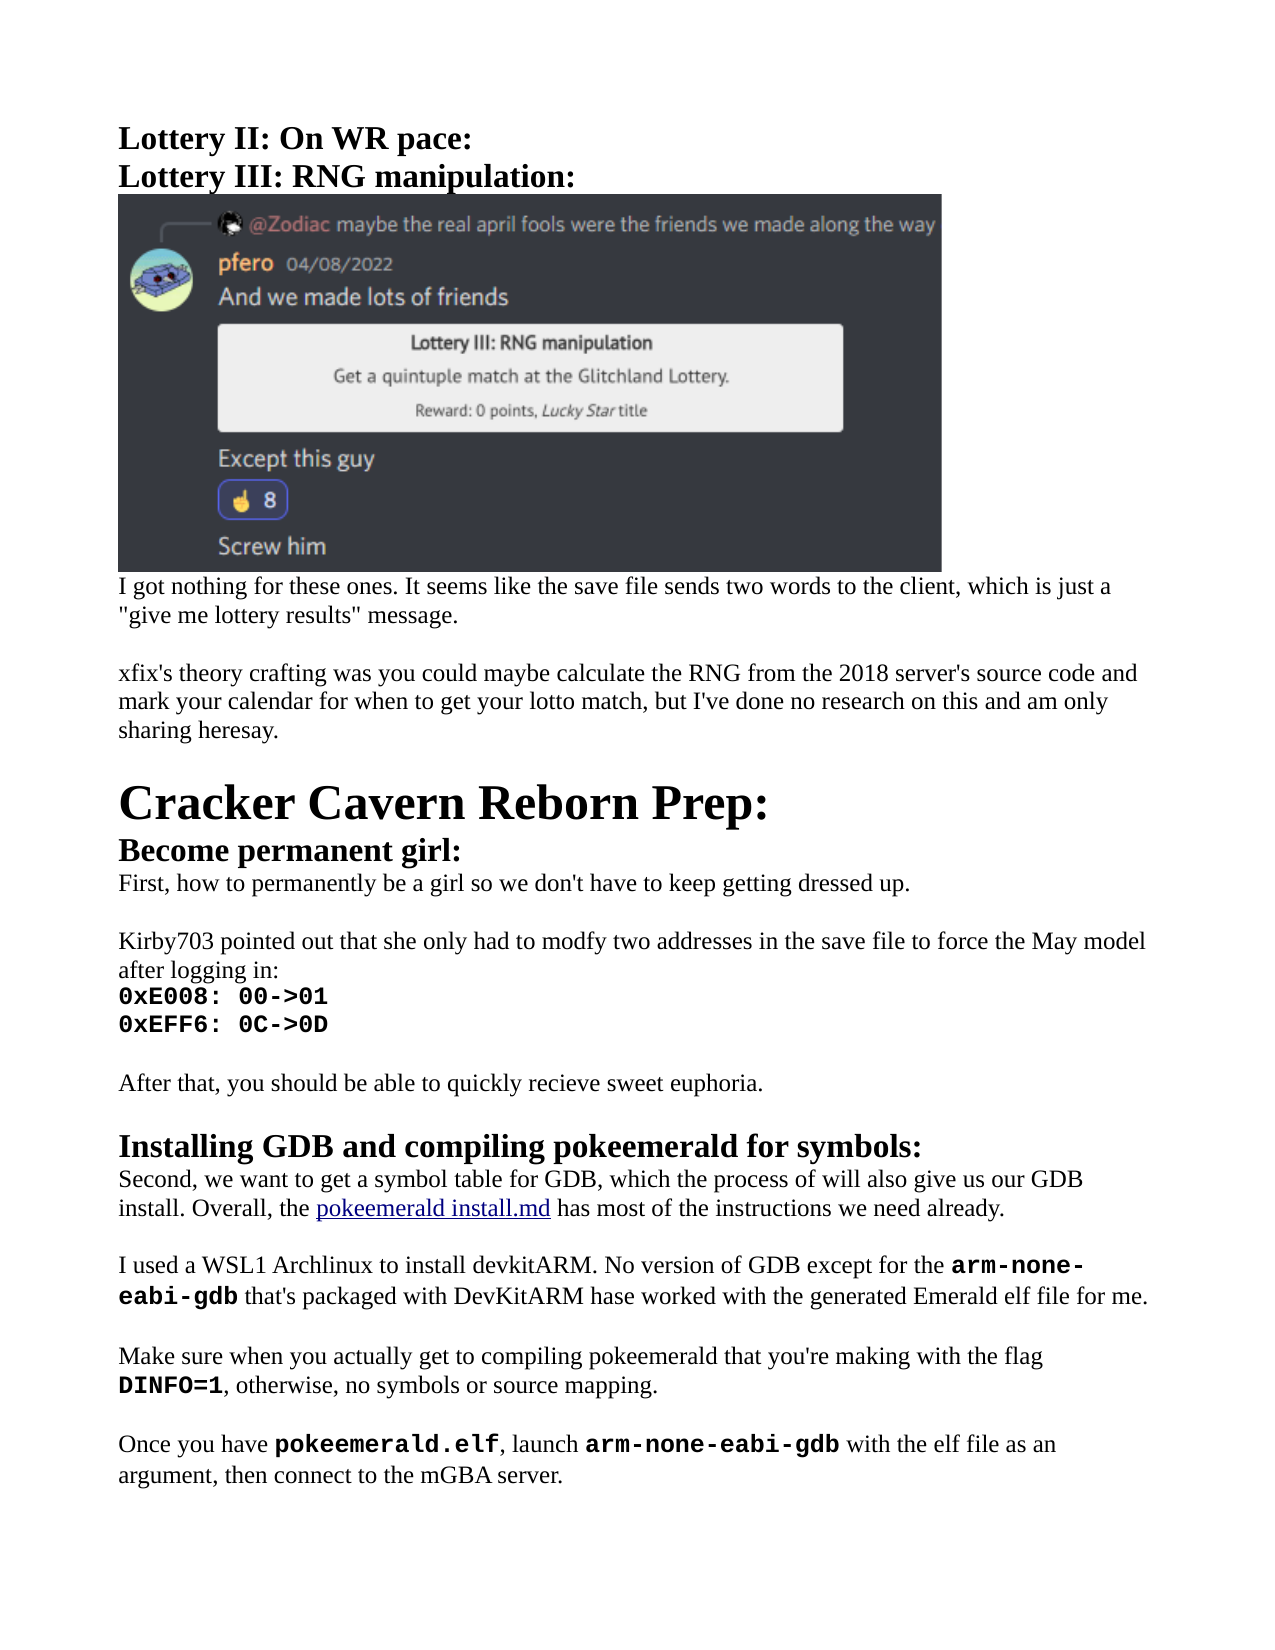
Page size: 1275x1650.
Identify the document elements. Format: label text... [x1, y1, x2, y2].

text Kirby703 pointed out that she only had to modfy two addresses in the save file to force the May model after logging in: [118, 926, 1157, 983]
text 0xEFF6: 0C->0D [118, 1012, 1157, 1040]
text Installing GDB and compiling pokeemerald for symbols: [118, 1126, 1157, 1164]
picture [118, 194, 942, 572]
text Lottery II: On WR pace: Lottery III: RNG manipulation: [118, 118, 1157, 195]
text First, how to permanently be a girl so we don't have to keep getting dressed up. [118, 868, 1157, 897]
text I got nothing for these ones. It seems like the save file sends two words to the client, which is just a "give me lottery results" message. [118, 571, 1157, 629]
text Once you have pokeemerald.elf, launch arm-none-eabi-gdb with the elf file as an argument, then connect to the mGBA server. [118, 1429, 1157, 1489]
text Make sure when you actually get to compiling pokeemerald that you're making with the flag DINFO=1, otherwise, no symbols or source mapping. [118, 1341, 1157, 1401]
text I used a WSL1 Archlinux to install devkitARM. No version of GDB except for the arm-none-eabi-gdb that's packaged with DevKitARM hase worked with the generated Emerald elf file for me. [118, 1251, 1157, 1312]
text 0xE008: 00->01 [118, 983, 1157, 1012]
text After that, you should be able to quickly recieve sweet euphoria. [118, 1068, 1157, 1097]
text xfix's theory crafting was you could maybe calculate the RNG from the 2018 server's source code and mark your calendar for when to get your lotto match, but I've done no research on this and am only sharing heresay. [118, 658, 1157, 744]
text Become permanent girl: [118, 830, 1157, 868]
text Cracker Cavern Reborn Prep: [118, 773, 1157, 830]
text Second, we want to get a symbol table for GDB, which the process of will also give us our GDB install. Overall, the pokeemerald install.md has most of the instructions we need already. [118, 1164, 1157, 1222]
